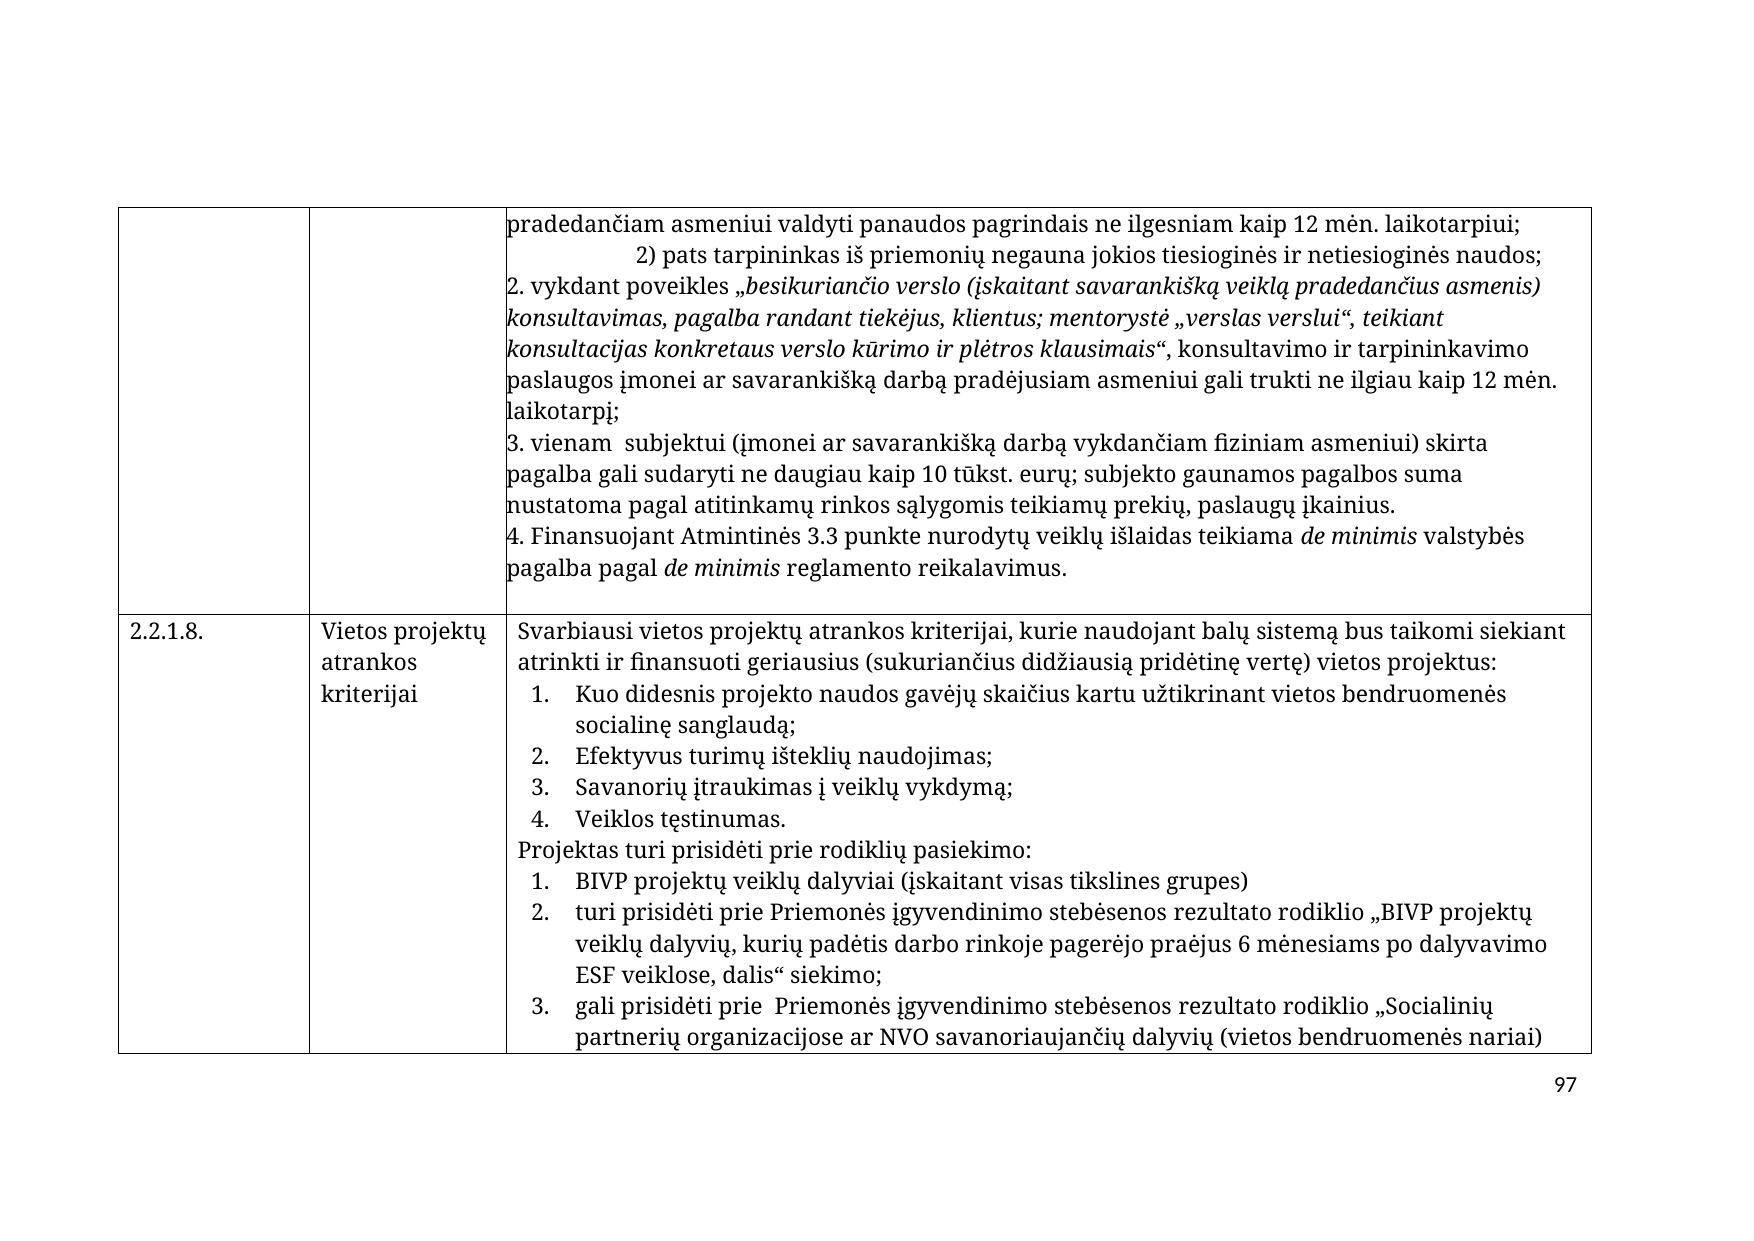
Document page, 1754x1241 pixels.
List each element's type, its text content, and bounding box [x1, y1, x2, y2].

table_cell Svarbiausi vietos projektų atrankos kriterijai, kurie naudojant balų sistemą bus taikomi siekiant atrinkti ir finansuoti geriausius (sukuriančius didžiausią pridėtinę vertę) vietos projektus: 1. Kuo didesnis projekto naudos gavėjų skaičius kartu užtikrinant vietos bendruomenės socialinę sanglaudą; 2. Efektyvus turimų išteklių naudojimas; 3. Savanorių įtraukimas į veiklų vykdymą; 4. Veiklos tęstinumas. Projektas turi prisidėti prie rodiklių pasiekimo: 1. BIVP projektų veiklų dalyviai (įskaitant visas tikslines grupes) 2. turi prisidėti prie Priemonės įgyvendinimo stebėsenos rezultato rodiklio „BIVP projektų veiklų dalyvių, kurių padėtis darbo rinkoje pagerėjo praėjus 6 mėnesiams po dalyvavimo ESF veiklose, dalis“ siekimo; 3. gali prisidėti prie Priemonės įgyvendinimo stebėsenos rezultato rodiklio „Socialinių partnerių organizacijose ar NVO savanoriaujančių dalyvių (vietos bendruomenės nariai) [507, 615, 1591, 1052]
table_cell pradedančiam asmeniui valdyti panaudos pagrindais ne ilgesniam kaip 12 mėn. laikotarpiui; 2) pats tarpininkas iš priemonių negauna jokios tiesioginės ir netiesioginės naudos; 2. vykdant poveikles „besikuriančio verslo (įskaitant savarankišką veiklą pradedančius asmenis) konsultavimas, pagalba randant tiekėjus, klientus; mentorystė „verslas verslui“, teikiant konsultacijas konkretaus verslo kūrimo ir plėtros klausimais“, konsultavimo ir tarpininkavimo paslaugos įmonei ar savarankišką darbą pradėjusiam asmeniui gali trukti ne ilgiau kaip 12 mėn. laikotarpį; 3. vienam subjektui (įmonei ar savarankišką darbą vykdančiam fiziniam asmeniui) skirta pagalba gali sudaryti ne daugiau kaip 10 tūkst. eurų; subjekto gaunamos pagalbos suma nustatoma pagal atitinkamų rinkos sąlygomis teikiamų prekių, paslaugų įkainius. 4. Finansuojant Atmintinės 3.3 punkte nurodytų veiklų išlaidas teikiama de minimis valstybės pagalba pagal de minimis reglamento reikalavimus. [507, 208, 1591, 614]
table_cell [119, 208, 309, 614]
table_cell Vietos projektų atrankos kriterijai [310, 615, 506, 1052]
table_cell [310, 208, 506, 614]
table_cell 2.2.1.8. [119, 615, 309, 1052]
